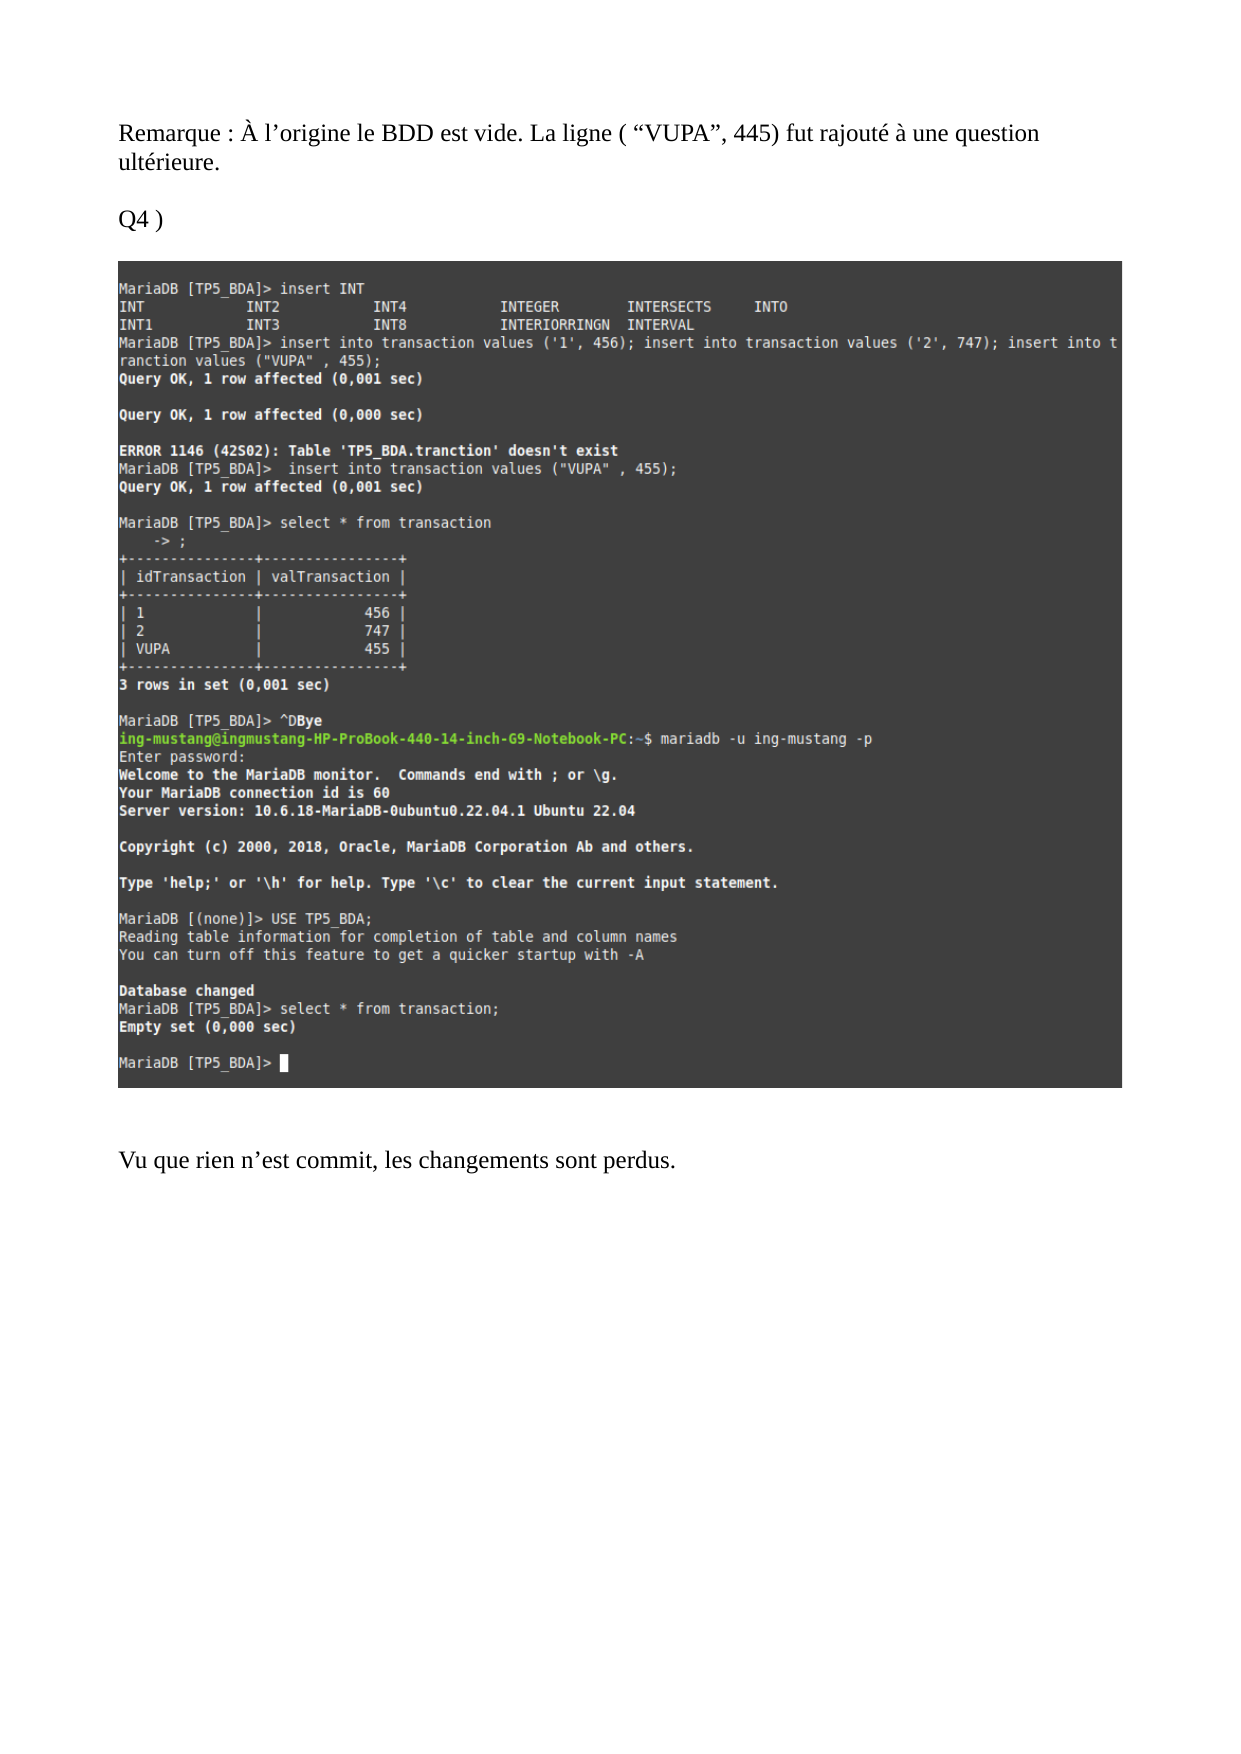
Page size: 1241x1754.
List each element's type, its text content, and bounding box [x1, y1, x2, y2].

picture [118, 261, 1123, 1088]
text Remarque : À l’origine le BDD est vide. La ligne ( “VUPA”, 445) fut rajouté à une question ultérieure. [118, 118, 1122, 176]
text Q4 ) [118, 204, 1122, 233]
text Vu que rien n’est commit, les changements sont perdus. [118, 1145, 1122, 1173]
